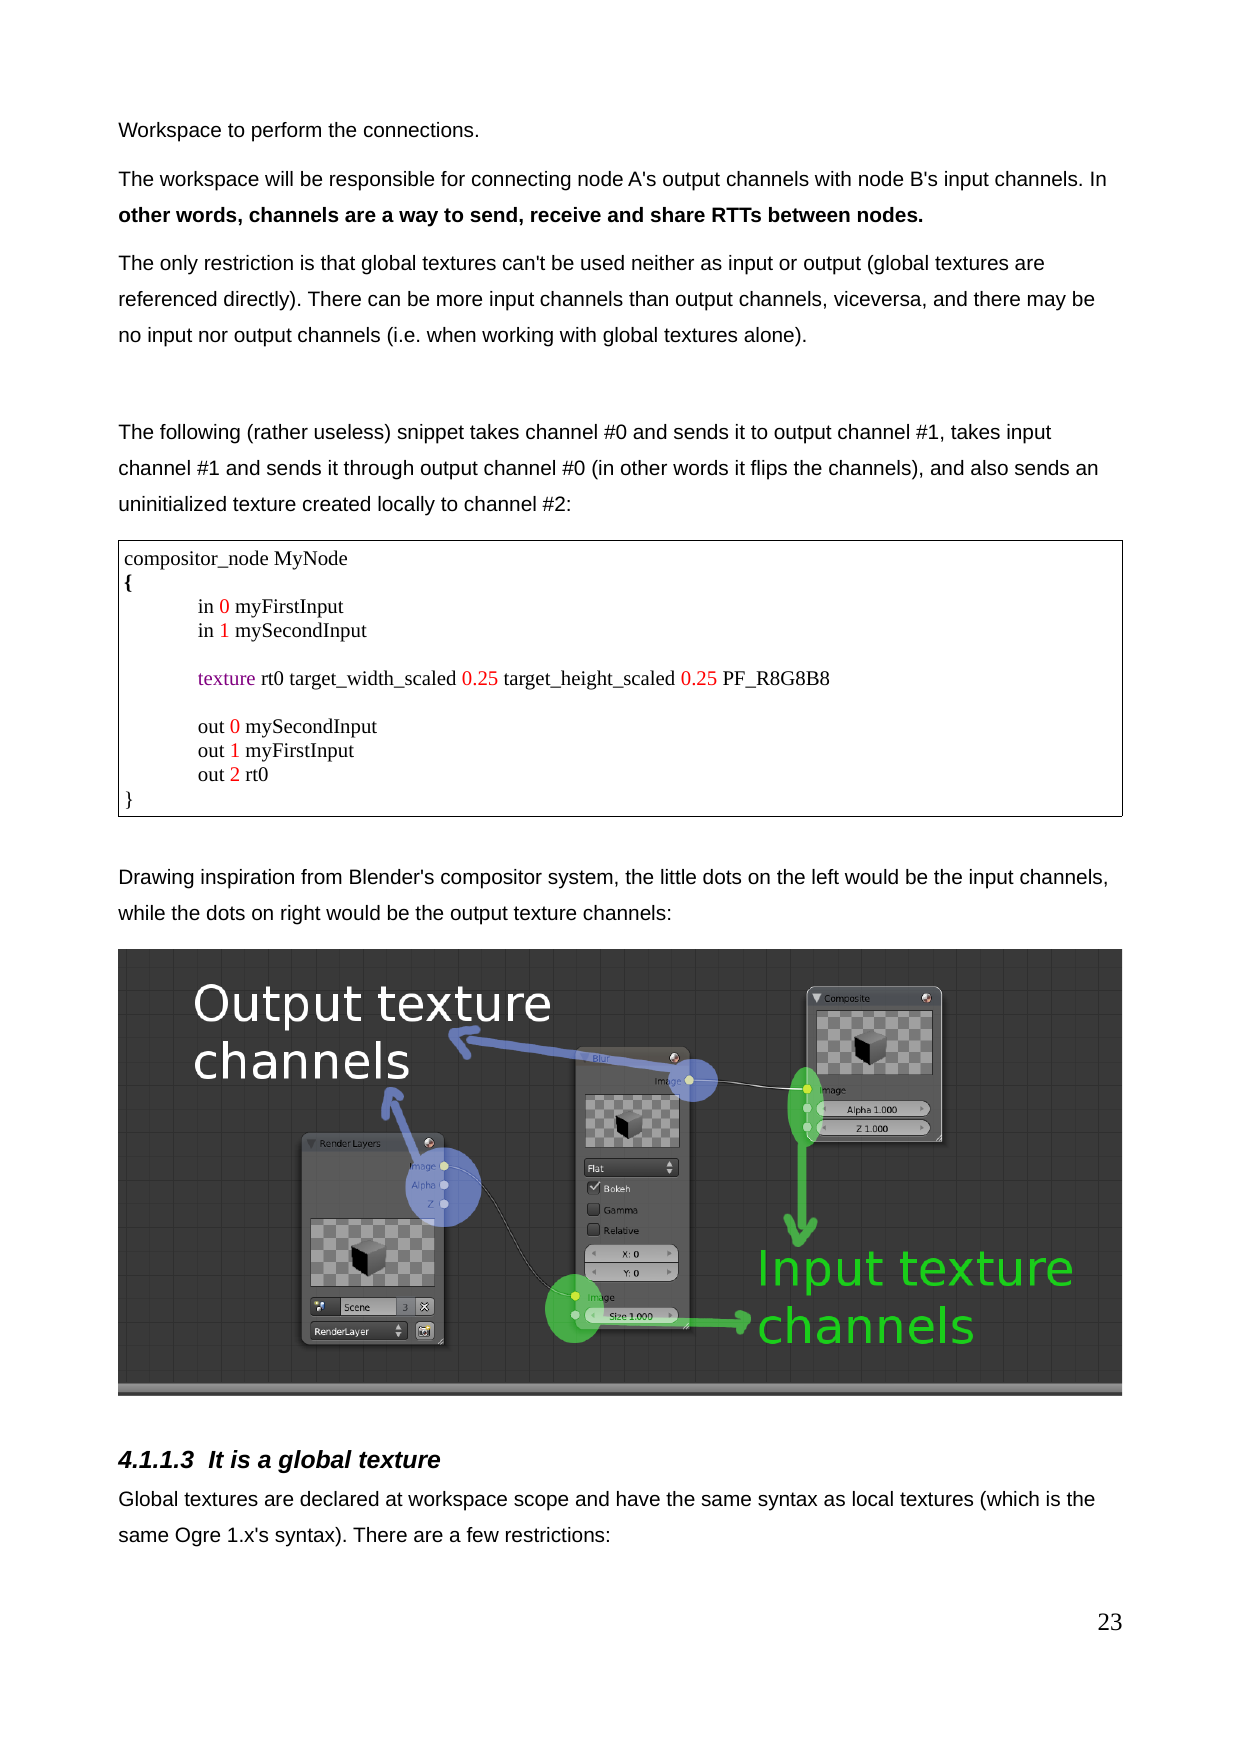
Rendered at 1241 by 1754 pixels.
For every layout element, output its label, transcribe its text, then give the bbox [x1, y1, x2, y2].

text The workspace will be responsible for connecting node A's output channels with node B's input channels. In other words, channels are a way to send, receive and share RTTs between nodes. [118, 167, 1122, 226]
text The only restriction is that global textures can't be used neither as input or output (global textures are referenced directly). There can be more input channels than output channels, viceversa, and there may be no input nor output channels (i.e. when working with global textures alone). [118, 251, 1122, 347]
subtitle It is a global texture [118, 1446, 1122, 1474]
table_header compositor_node MyNode { in 0 myFirstInput in 1 mySecondInput texture rt0 target_width_scaled 0.25 target_height_scaled 0.25 PF_R8G8B8 out 0 mySecondInput out 1 myFirstInput out 2 rt0 } [119, 541, 1122, 816]
text The following (rather useless) snippet takes channel #0 and sends it to output channel #1, takes input channel #1 and sends it through output channel #0 (in other words it flips the channels), and also sends an uninitialized texture created locally to channel #2: [118, 420, 1122, 516]
text Drawing inspiration from Blender's compositor system, the little dots on the left would be the input channels, while the dots on right would be the output texture channels: [118, 865, 1122, 925]
picture [118, 949, 1123, 1396]
text Workspace to perform the connections. [118, 118, 1122, 142]
text Global textures are declared at workspace scope and have the same syntax as local textures (which is the same Ogre 1.x's syntax). There are a few restrictions: [118, 1487, 1122, 1546]
